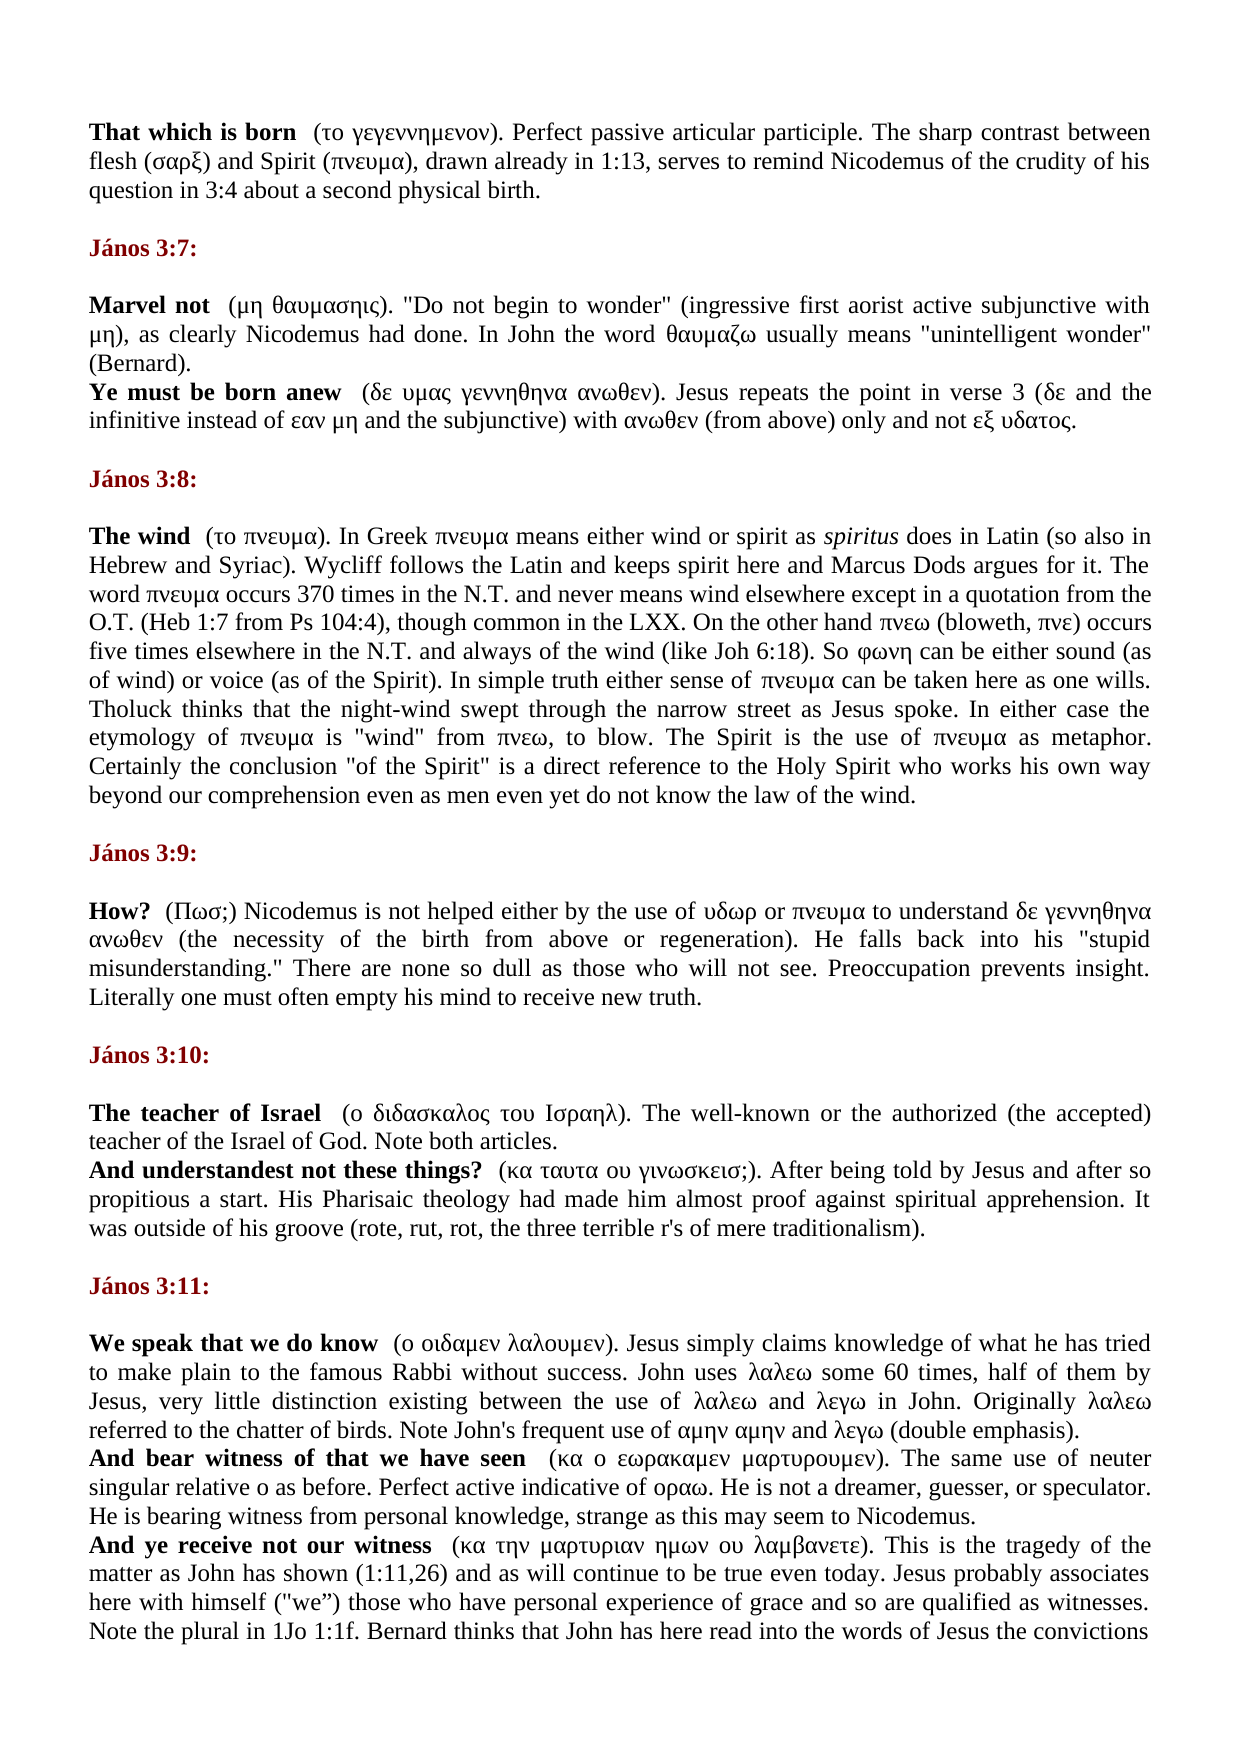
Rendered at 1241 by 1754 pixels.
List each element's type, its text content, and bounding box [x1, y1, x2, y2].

text And ye receive not our witness (κα την μαρτυριαν ημων ου λαμβανετε). This is the tragedy of the matter as John has shown (1:11,26) and as will continue to be true even today. Jesus probably associates here with himself ("we”) those who have personal experience of grace and so are qualified as witnesses. Note the plural in 1Jo 1:1f. Bernard thinks that John has here read into the words of Jesus the convictions [88, 1530, 1152, 1645]
text János 3:11: [88, 1271, 1152, 1300]
text We speak that we do know (ο οιδαμεν λαλουμεν). Jesus simply claims knowledge of what he has tried to make plain to the famous Rabbi without success. John uses λαλεω some 60 times, half of them by Jesus, very little distinction existing between the use of λαλεω and λεγω in John. Originally λαλεω referred to the chatter of birds. Note John's frequent use of αμην αμην and λεγω (double emphasis). [88, 1328, 1152, 1443]
text That which is born (το γεγεννημενον). Perfect passive articular participle. The sharp contrast between flesh (σαρξ) and Spirit (πνευμα), drawn already in 1:13, serves to remind Nicodemus of the crudity of his question in 3:4 about a second physical birth. [88, 117, 1152, 203]
text And bear witness of that we have seen (κα ο εωρακαμεν μαρτυρουμεν). The same use of neuter singular relative ο as before. Perfect active indicative of οραω. He is not a dreamer, guesser, or speculator. He is bearing witness from personal knowledge, strange as this may seem to Nicodemus. [88, 1443, 1152, 1530]
text János 3:10: [88, 1040, 1152, 1069]
text The teacher of Israel (ο διδασκαλος του Ισραηλ). The well-known or the authorized (the accepted) teacher of the Israel of God. Note both articles. [88, 1098, 1152, 1155]
text János 3:9: [88, 838, 1152, 867]
text How? (Πωσ;) Nicodemus is not helped either by the use of υδωρ or πνευμα to understand δε γεννηθηνα ανωθεν (the necessity of the birth from above or regeneration). He falls back into his "stupid misunderstanding." There are none so dull as those who will not see. Preoccupation prevents insight. Literally one must often empty his mind to receive new truth. [88, 896, 1152, 1011]
text The wind (το πνευμα). In Greek πνευμα means either wind or spirit as spiritus does in Latin (so also in Hebrew and Syriac). Wycliff follows the Latin and keeps spirit here and Marcus Dods argues for it. The word πνευμα occurs 370 times in the N.T. and never means wind elsewhere except in a quotation from the O.T. (Heb 1:7 from Ps 104:4), though common in the LXX. On the other hand πνεω (bloweth, πνε) occurs five times elsewhere in the N.T. and always of the wind (like Joh 6:18). So φωνη can be either sound (as of wind) or voice (as of the Spirit). In simple truth either sense of πνευμα can be taken here as one wills. Tholuck thinks that the night-wind swept through the narrow street as Jesus spoke. In either case the etymology of πνευμα is "wind" from πνεω, to blow. The Spirit is the use of πνευμα as metaphor. Certainly the conclusion "of the Spirit" is a direct reference to the Holy Spirit who works his own way beyond our comprehension even as men even yet do not know the law of the wind. [88, 521, 1152, 809]
text And understandest not these things? (κα ταυτα ου γινωσκεισ;). After being told by Jesus and after so propitious a start. His Pharisaic theology had made him almost proof against spiritual apprehension. It was outside of his groove (rote, rut, rot, the three terrible r's of mere traditionalism). [88, 1155, 1152, 1241]
text János 3:7: [88, 233, 1152, 262]
text Ye must be born anew (δε υμας γεννηθηνα ανωθεν). Jesus repeats the point in verse 3 (δε and the infinitive instead of εαν μη and the subjunctive) with ανωθεν (from above) only and not εξ υδατος. [88, 377, 1152, 434]
text János 3:8: [88, 464, 1152, 492]
text Marvel not (μη θαυμασηις). "Do not begin to wonder" (ingressive first aorist active subjunctive with μη), as clearly Nicodemus had done. In John the word θαυμαζω usually means "unintelligent wonder" (Bernard). [88, 291, 1152, 377]
